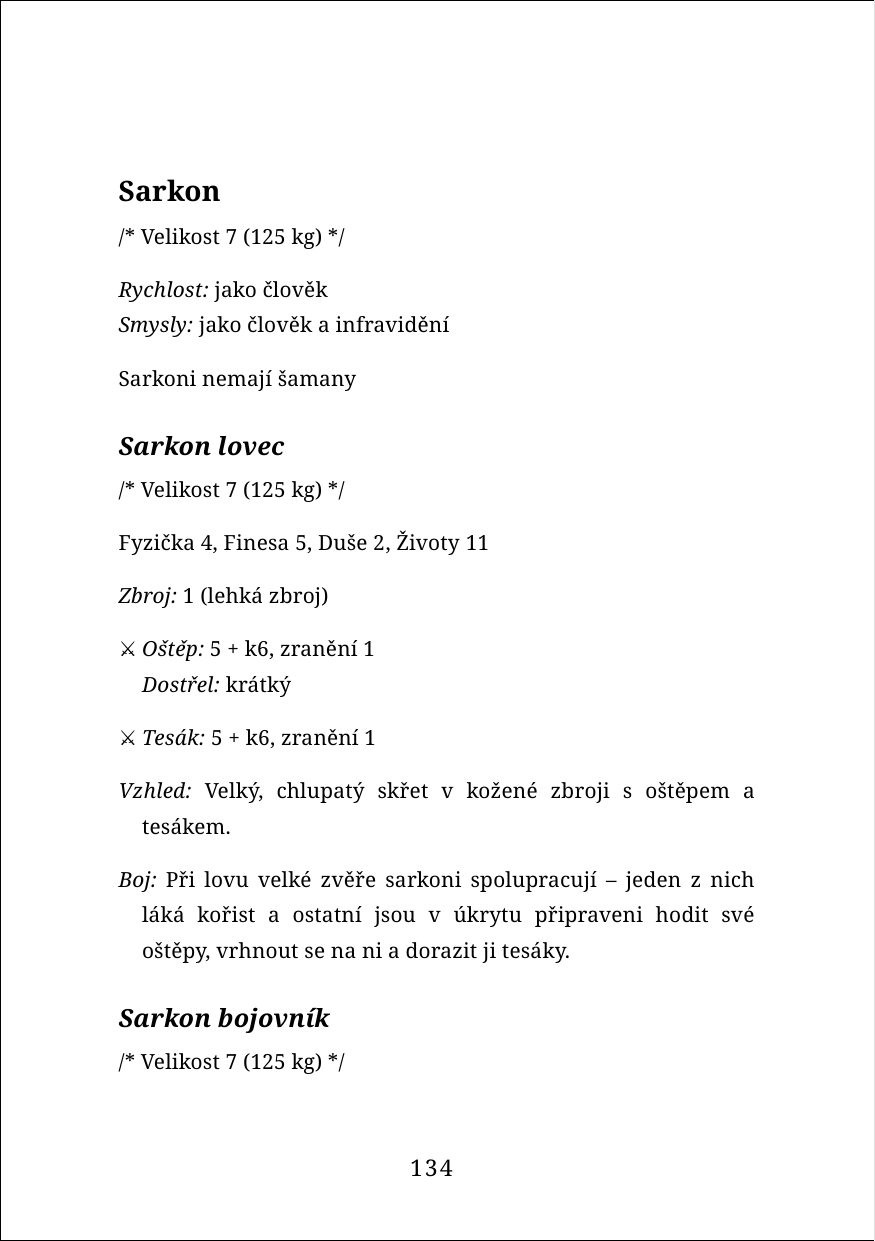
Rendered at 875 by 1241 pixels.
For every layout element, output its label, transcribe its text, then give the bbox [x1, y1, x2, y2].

text Boj: Při lovu velké zvěře sarkoni spolupracují – jeden z nich láká kořist a ostatní jsou v úkrytu připraveni hodit své oštěpy, vrhnout se na ni a dorazit ji tesáky. [118, 865, 756, 964]
text Rychlost: jako člověk [118, 275, 756, 303]
text /* Velikost 7 (125 kg) */ [118, 222, 756, 250]
text Dostřel: krátký [142, 670, 756, 698]
text Vzhled: Velký, chlupatý skřet v kožené zbroji s oštěpem a tesákem. [118, 776, 756, 840]
subtitle Sarkon [118, 172, 756, 210]
subtitle Sarkon lovec [118, 429, 756, 463]
text Zbroj: 1 (lehká zbroj) [118, 581, 756, 609]
subtitle Sarkon bojovník [118, 1001, 756, 1035]
text Fyzička 4, Finesa 5, Duše 2, Životy 11 [118, 528, 756, 556]
text ⚔ Oštěp: 5 + k6, zranění 1 [118, 634, 756, 663]
text /* Velikost 7 (125 kg) */ [118, 475, 756, 503]
text Smysly: jako člověk a infravidění [118, 311, 756, 339]
text ⚔ Tesák: 5 + k6, zranění 1 [118, 723, 756, 752]
text /* Velikost 7 (125 kg) */ [118, 1047, 756, 1075]
text Sarkoni nemají šamany [118, 364, 756, 392]
